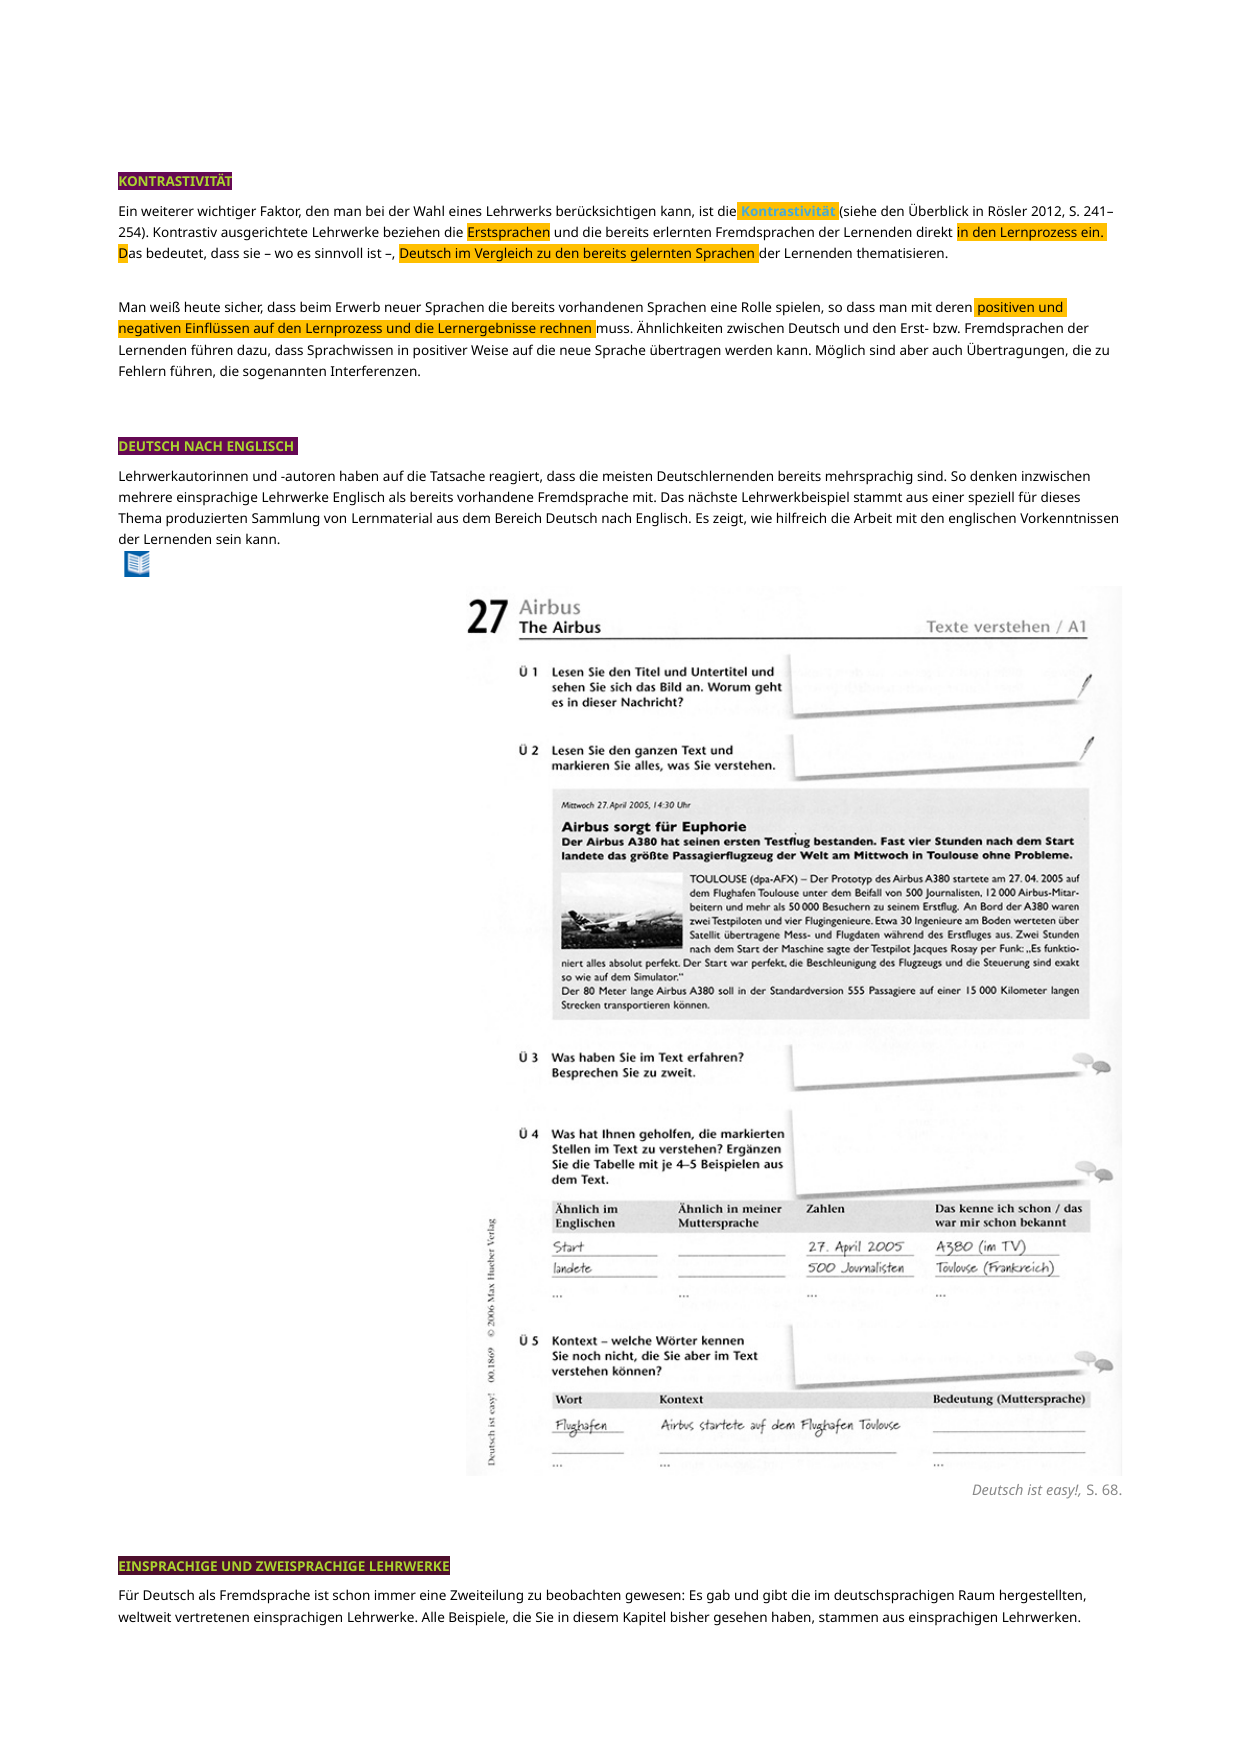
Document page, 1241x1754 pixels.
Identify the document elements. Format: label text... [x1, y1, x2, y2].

text Deutsch ist easy!, S. 68. [118, 1480, 1122, 1500]
text Ein weiterer wichtiger Faktor, den man bei der Wahl eines Lehrwerks berücksichtigen kann, ist die Kontrastivität (siehe den Überblick in Rösler 2012, S. 241–254). Kontrastiv ausgerichtete Lehrwerke beziehen die Erstsprachen und die bereits erlernten Fremdsprachen der Lernenden direkt in den Lernprozess ein. Das bedeutet, dass sie – wo es sinnvoll ist –, Deutsch im Vergleich zu den bereits gelernten Sprachen der Lernenden thematisieren. [118, 202, 1122, 263]
text Man weiß heute sicher, dass beim Erwerb neuer Sprachen die bereits vorhandenen Sprachen eine Rolle spielen, so dass man mit deren positiven und negativen Einflüssen auf den Lernprozess und die Lernergebnisse rechnen muss. Ähnlichkeiten zwischen Deutsch und den Erst- bzw. Fremdsprachen der Lernenden führen dazu, dass Sprachwissen in positiver Weise auf die neue Sprache übertragen werden kann. Möglich sind aber auch Übertragungen, die zu Fehlern führen, die sogenannten Interferenzen. [118, 298, 1122, 380]
text Lehrwerkautorinnen und -autoren haben auf die Tatsache reagiert, dass die meisten Deutschlernenden bereits mehrsprachig sind. So denken inzwischen mehrere einsprachige Lehrwerke Englisch als bereits vorhandene Fremdsprache mit. Das nächste Lehrwerkbeispiel stammt aus einer speziell für dieses Thema produzierten Sammlung von Lernmaterial aus dem Bereich Deutsch nach Englisch. Es zeigt, wie hilfreich die Arbeit mit den englischen Vorkenntnissen der Lernenden sein kann. [118, 467, 1122, 548]
text Für Deutsch als Fremdsprache ist schon immer eine Zweiteilung zu beobachten gewesen: Es gab und gibt die im deutschsprachigen Raum hergestellten, weltweit vertretenen einsprachigen Lehrwerke. Alle Beispiele, die Sie in diesem Kapitel bisher gesehen haben, stammen aus einsprachigen Lehrwerken. [118, 1586, 1122, 1626]
picture [124, 551, 150, 577]
subtitle EINSPRACHIGE UND ZWEISPRACHIGE LEHRWERKE [118, 1556, 1122, 1575]
picture [466, 586, 1123, 1476]
subtitle KONTRASTIVITÄT [118, 172, 1122, 190]
subtitle DEUTSCH NACH ENGLISCH [118, 437, 1122, 455]
